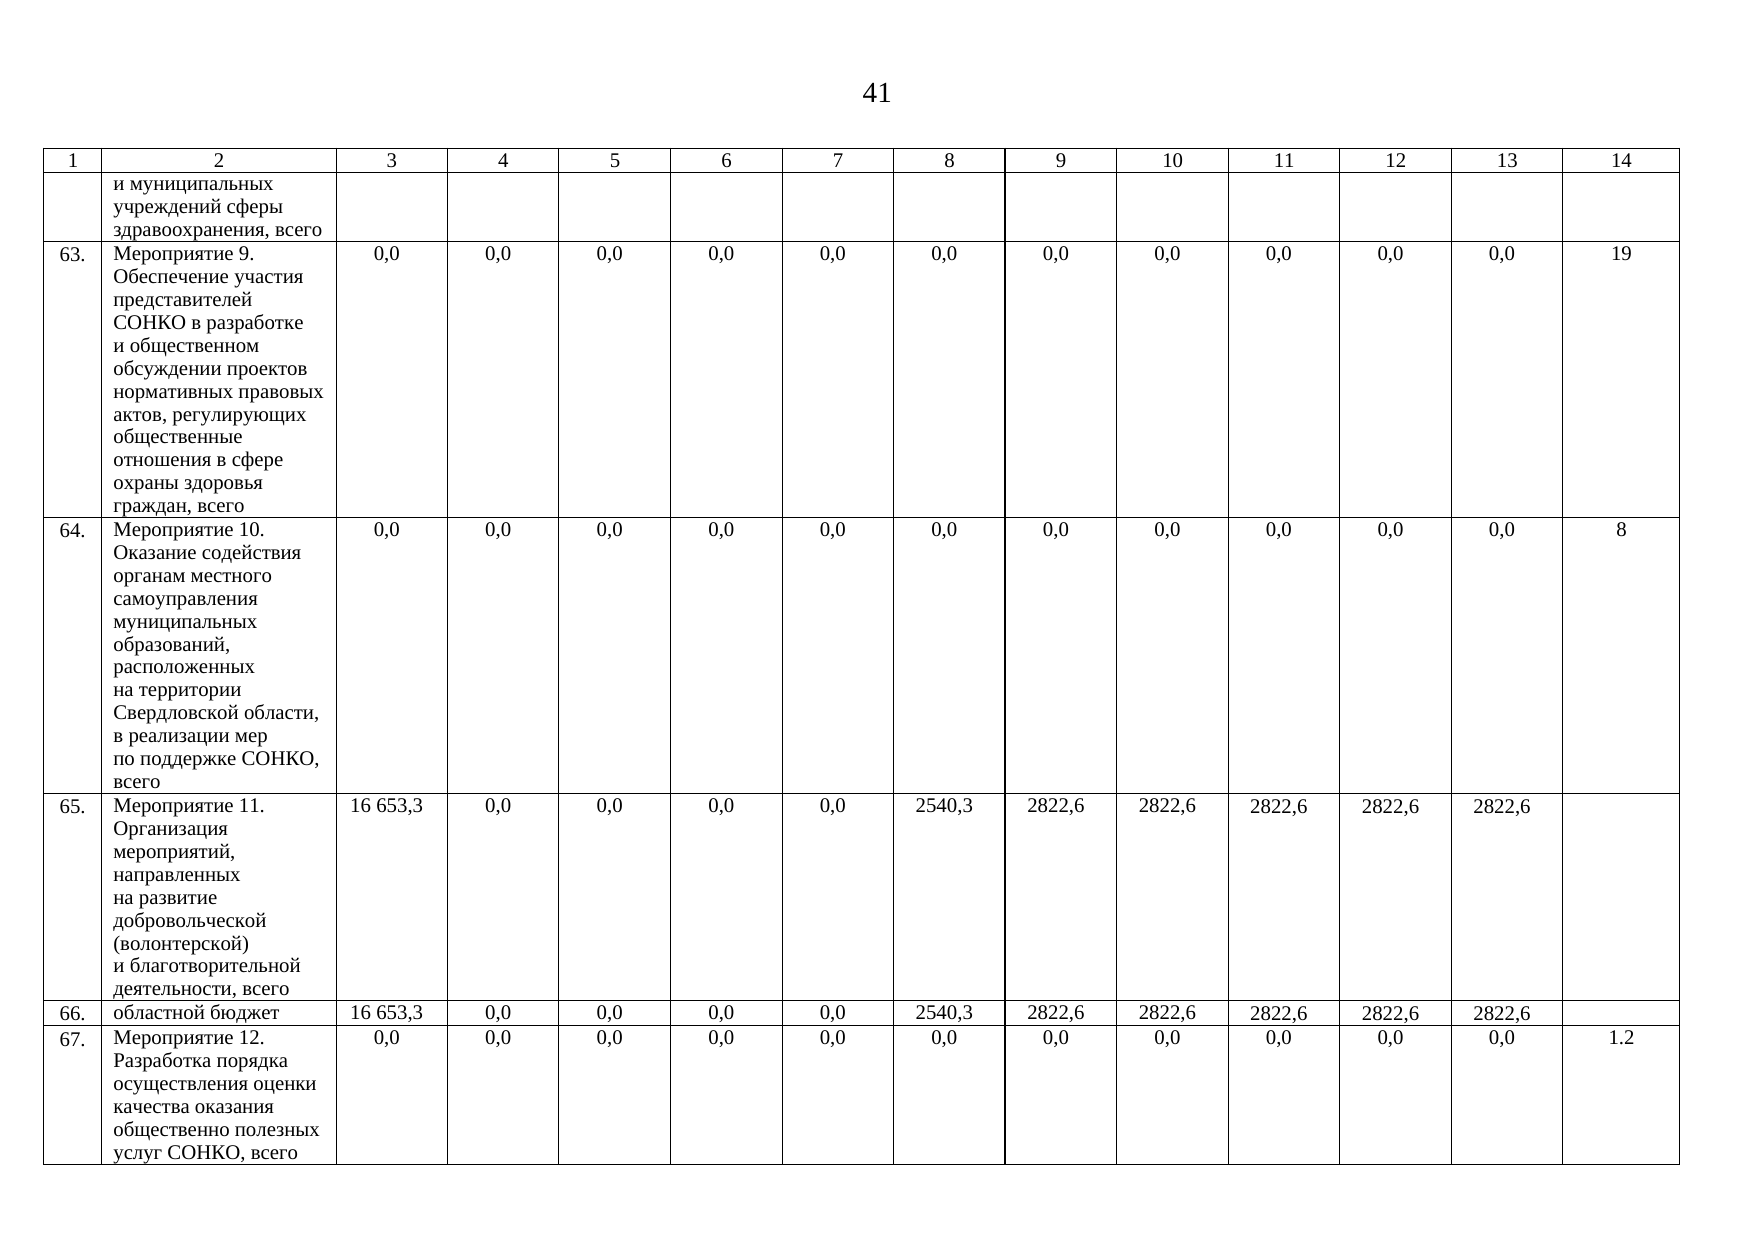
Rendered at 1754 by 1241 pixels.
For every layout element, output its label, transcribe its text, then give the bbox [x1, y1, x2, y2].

table_cell 0,0 [783, 1001, 893, 1025]
table_header 5 [559, 149, 670, 172]
table_cell [1563, 794, 1679, 1000]
table_cell 2822,6 [1006, 794, 1116, 1000]
table_cell Мероприятие 11. Организация мероприятий, направленных на развитие добровольческой (волонтерской) и благотворительной деятельности, всего [102, 794, 336, 1000]
table_cell 2822,6 [1229, 1001, 1339, 1025]
table_cell 0,0 [448, 1001, 558, 1025]
table_cell 0,0 [1006, 242, 1116, 517]
table_cell 0,0 [1229, 518, 1339, 793]
table_cell 0,0 [783, 242, 893, 517]
table_cell 0,0 [1340, 1026, 1451, 1164]
table_cell 0,0 [1340, 518, 1451, 793]
table_cell 0,0 [337, 1026, 447, 1164]
table_cell 0,0 [671, 518, 782, 793]
table_cell 0,0 [894, 1026, 1004, 1164]
table_cell 2540,3 [894, 1001, 1004, 1025]
table_cell Мероприятие 10. Оказание содействия органам местного самоуправления муниципальных образований, расположенных на территории Свердловской области, в реализации мер по поддержке СОНКО, всего [102, 518, 336, 793]
table_cell 0,0 [671, 242, 782, 517]
table_cell [559, 173, 670, 241]
table_cell [337, 173, 447, 241]
table_header 11 [1229, 149, 1339, 172]
table_cell [671, 173, 782, 241]
table_cell 0,0 [559, 518, 670, 793]
table_cell 0,0 [1006, 518, 1116, 793]
table_cell 0,0 [1117, 1026, 1228, 1164]
table_cell 66. [44, 1001, 101, 1025]
table_cell 0,0 [783, 518, 893, 793]
table_cell Мероприятие 9. Обеспечение участия представителей СОНКО в разработке и общественном обсуждении проектов нормативных правовых актов, регулирующих общественные отношения в сфере охраны здоровья граждан, всего [102, 242, 336, 517]
table_cell [1229, 173, 1339, 241]
table_cell и муниципальных учреждений сферы здравоохранения, всего [102, 173, 336, 241]
table_cell 2822,6 [1340, 794, 1451, 1000]
table_cell 2822,6 [1452, 794, 1562, 1000]
table_cell 8 [1563, 518, 1679, 793]
table_cell [1117, 173, 1228, 241]
table_cell 0,0 [1117, 518, 1228, 793]
table_cell 0,0 [448, 1026, 558, 1164]
table_cell 0,0 [1117, 242, 1228, 517]
table_header 4 [448, 149, 558, 172]
table_cell 0,0 [559, 1026, 670, 1164]
table_cell 0,0 [448, 242, 558, 517]
table_cell [1563, 173, 1679, 241]
table_cell 64. [44, 518, 101, 793]
table_cell 63. [44, 242, 101, 517]
table_cell 0,0 [894, 518, 1004, 793]
table_cell 0,0 [894, 242, 1004, 517]
table_cell [1563, 1001, 1679, 1025]
table_cell 0,0 [1006, 1026, 1116, 1164]
table_cell 0,0 [671, 794, 782, 1000]
table_header 3 [337, 149, 447, 172]
table_cell 0,0 [337, 242, 447, 517]
table_cell 0,0 [671, 1026, 782, 1164]
table_cell 2540,3 [894, 794, 1004, 1000]
table_header 1 [44, 149, 101, 172]
table_cell 2822,6 [1229, 794, 1339, 1000]
table_cell 0,0 [448, 794, 558, 1000]
table_cell 0,0 [783, 794, 893, 1000]
table_cell Мероприятие 12. Разработка порядка осуществления оценки качества оказания общественно полезных услуг СОНКО, всего [102, 1026, 336, 1164]
table_cell 1.2 [1563, 1026, 1679, 1164]
table_header 7 [783, 149, 893, 172]
table_cell 0,0 [559, 1001, 670, 1025]
table_cell 2822,6 [1117, 1001, 1228, 1025]
table_cell 0,0 [1452, 1026, 1562, 1164]
table_cell [448, 173, 558, 241]
table_cell 0,0 [559, 794, 670, 1000]
table_cell 0,0 [1452, 242, 1562, 517]
table_cell 65. [44, 794, 101, 1000]
table_cell областной бюджет [102, 1001, 336, 1025]
table_cell 16 653,3 [337, 794, 447, 1000]
table_cell [894, 173, 1004, 241]
table_cell [783, 173, 893, 241]
table_cell 19 [1563, 242, 1679, 517]
table_cell 0,0 [1340, 242, 1451, 517]
table_cell 0,0 [1229, 242, 1339, 517]
table_header 12 [1340, 149, 1451, 172]
table_cell 0,0 [671, 1001, 782, 1025]
table_cell [44, 173, 101, 241]
table_header 6 [671, 149, 782, 172]
table_cell 2822,6 [1006, 1001, 1116, 1025]
table_cell 0,0 [337, 518, 447, 793]
table_cell [1006, 173, 1116, 241]
table_cell 2822,6 [1117, 794, 1228, 1000]
table_header 14 [1563, 149, 1679, 172]
table_header 13 [1452, 149, 1562, 172]
table_cell 0,0 [783, 1026, 893, 1164]
table_cell 0,0 [1229, 1026, 1339, 1164]
table_header 8 [894, 149, 1004, 172]
table_cell 0,0 [559, 242, 670, 517]
table_cell [1452, 173, 1562, 241]
table_cell 2822,6 [1452, 1001, 1562, 1025]
table_header 10 [1117, 149, 1228, 172]
table_cell 67. [44, 1026, 101, 1164]
table_header 9 [1006, 149, 1116, 172]
table_header 2 [102, 149, 336, 172]
table_cell 16 653,3 [337, 1001, 447, 1025]
table_cell 2822,6 [1340, 1001, 1451, 1025]
table_cell 0,0 [448, 518, 558, 793]
table_cell 0,0 [1452, 518, 1562, 793]
table_cell [1340, 173, 1451, 241]
